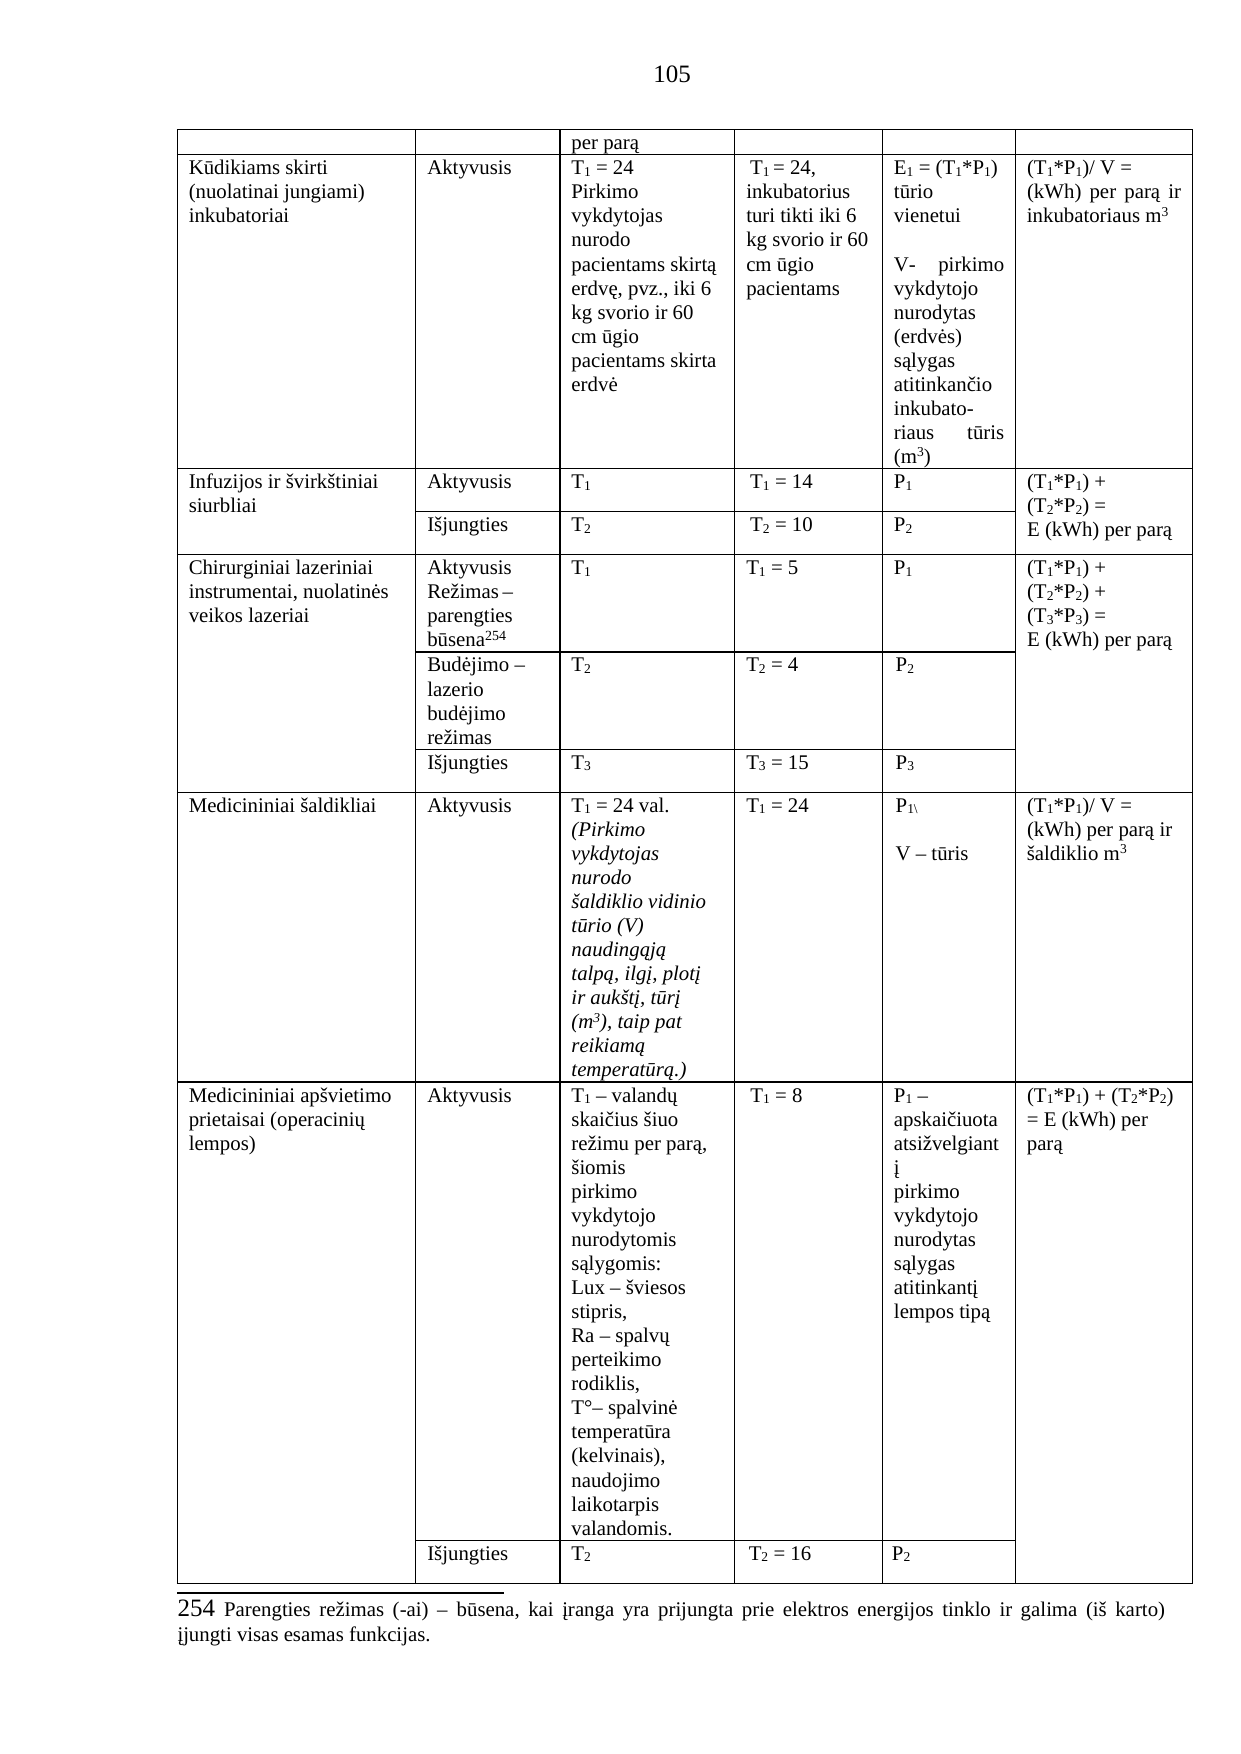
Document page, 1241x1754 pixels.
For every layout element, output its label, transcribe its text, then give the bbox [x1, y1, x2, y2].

table_cell T1 = 14 [735, 469, 882, 511]
table_cell P1 [883, 555, 1015, 651]
table_cell T1 = 24 Pirkimo vykdytojas nurodo pacientams skirtą erdvę, pvz., iki 6 kg svorio ir 60 cm ūgio pacientams skirta erdvė [561, 155, 734, 468]
table_cell [178, 130, 415, 154]
table_cell [1016, 130, 1192, 154]
table_cell Infuzijos ir švirkštiniai siurbliai [178, 469, 415, 554]
table_cell P2 [883, 512, 1015, 554]
table_cell T1 [561, 469, 734, 511]
table_cell T2 = 4 [735, 653, 882, 749]
table_cell T1 [561, 555, 734, 651]
table_cell Chirurginiai lazeriniai instrumentai, nuolatinės veikos lazeriai [178, 555, 415, 792]
table_cell Aktyvusis Režimas – parengties būsena [416, 555, 559, 651]
table_cell P1\ V – tūris [883, 793, 1015, 1081]
table_cell P2 [883, 653, 1015, 749]
table_cell P1 – apskaičiuota atsižvelgiant į pirkimo vykdytojo nurodytas sąlygas atitinkantį lempos tipą [883, 1083, 1015, 1540]
table_cell [416, 130, 559, 154]
table_cell P1 [883, 469, 1015, 511]
table_cell Aktyvusis [416, 469, 559, 511]
table_cell (T1*P1) + (T2*P2) = E (kWh) per parą [1016, 469, 1192, 554]
table_cell T1 = 8 [735, 1083, 882, 1540]
table_cell Išjungties [416, 1541, 559, 1583]
table_cell (T1*P1) + (T2*P2) + (T3*P3) = E (kWh) per parą [1016, 555, 1192, 792]
table_cell Kūdikiams skirti (nuolatinai jungiami) inkubatoriai [178, 155, 415, 468]
table_cell Išjungties [416, 512, 559, 554]
table_cell T1 = 24 [735, 793, 882, 1081]
table_cell Medicininiai šaldikliai [178, 793, 415, 1081]
table_cell T3 = 15 [735, 750, 882, 792]
table_cell T3 [561, 750, 734, 792]
table_cell T1 = 5 [735, 555, 882, 651]
table_cell T1 = 24, inkubatorius turi tikti iki 6 kg svorio ir 60 cm ūgio pacientams [735, 155, 882, 468]
table_cell Išjungties [416, 750, 559, 792]
table_cell (T1*P1)/ V = (kWh) per parą ir inkubatoriaus m3 [1016, 155, 1192, 468]
table_cell per parą [561, 130, 734, 154]
table_cell [883, 130, 1015, 154]
table_cell Medicininiai apšvietimo prietaisai (operacinių lempos) [178, 1083, 415, 1583]
table_cell Aktyvusis [416, 155, 559, 468]
table_cell T2 = 16 [735, 1541, 882, 1583]
table_cell T2 [561, 512, 734, 554]
table_cell Aktyvusis [416, 1083, 559, 1540]
table_cell T2 [561, 1541, 734, 1583]
table_cell Aktyvusis [416, 793, 559, 1081]
table_cell P2 [883, 1541, 1015, 1583]
table_cell P3 [883, 750, 1015, 792]
table_cell E1 = (T1*P1) tūrio vienetui V- pirkimo vykdytojo nurodytas (erdvės) sąlygas atitinkančio inkubato-riaus tūris (m3) [883, 155, 1015, 468]
table_cell T2 = 10 [735, 512, 882, 554]
table_cell T1 – valandų skaičius šiuo režimu per parą, šiomis pirkimo vykdytojo nurodytomis sąlygomis: Lux – šviesos stipris, Ra – spalvų perteikimo rodiklis, T°– spalvinė temperatūra (kelvinais), naudojimo laikotarpis valandomis. [561, 1083, 734, 1540]
table_cell (T1*P1)/ V = (kWh) per parą ir šaldiklio m3 [1016, 793, 1192, 1081]
table_cell Budėjimo – lazerio budėjimo režimas [416, 653, 559, 749]
table_cell T1 = 24 val. (Pirkimo vykdytojas nurodo šaldiklio vidinio tūrio (V) naudingąją talpą, ilgį, plotį ir aukštį, tūrį (m3), taip pat reikiamą temperatūrą.) [561, 793, 734, 1081]
table_cell (T1*P1) + (T2*P2) = E (kWh) per parą [1016, 1083, 1192, 1583]
table_cell [735, 130, 882, 154]
table_cell T2 [561, 653, 734, 749]
